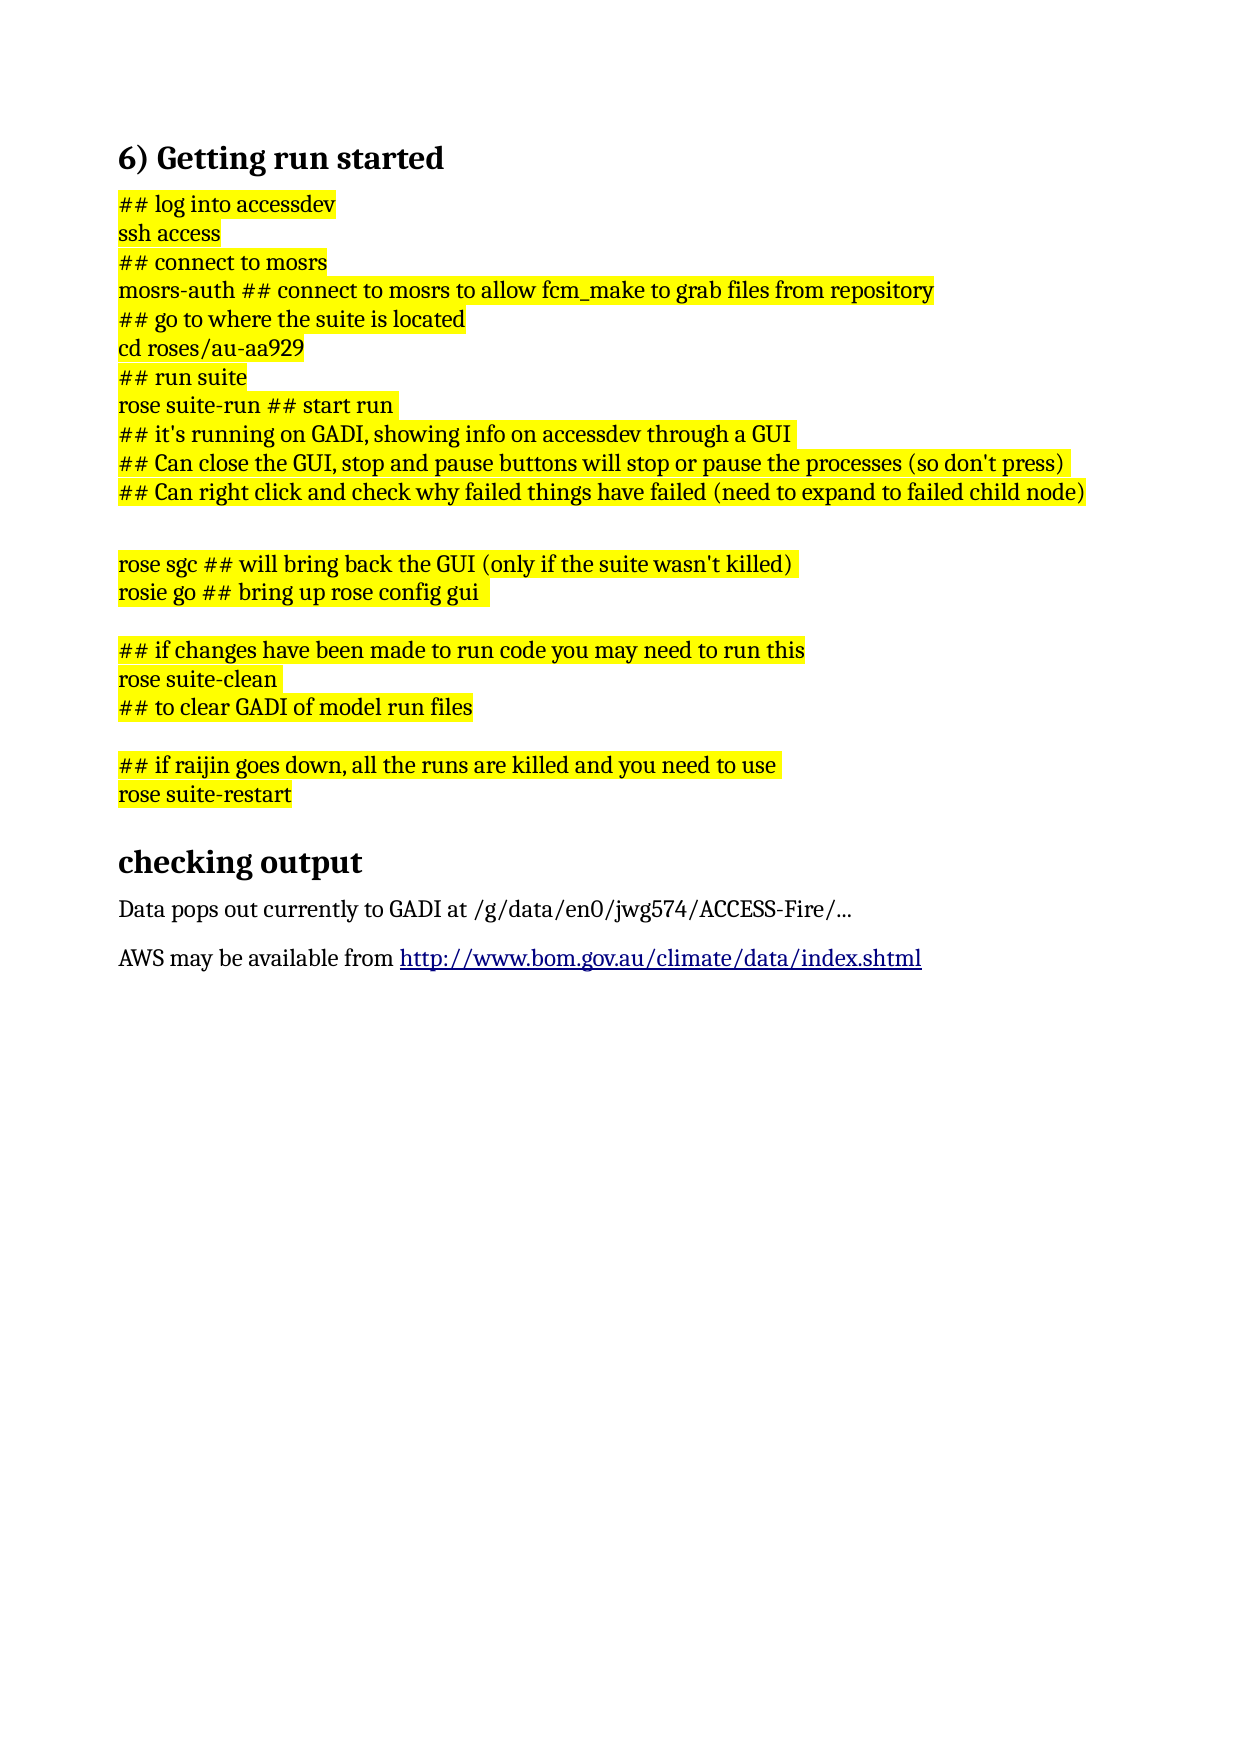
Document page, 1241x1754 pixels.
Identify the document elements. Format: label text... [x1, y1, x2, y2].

text rose sgc ## will bring back the GUI (only if the suite wasn't killed) rosie go ## bring up rose config gui ## if changes have been made to run code you may need to run this rose suite-clean ## to clear GADI of model run files ## if raijin goes down, all the runs are killed and you need to use rose suite-restart [118, 549, 1122, 808]
text ## log into accessdev ssh access ## connect to mosrs mosrs-auth ## connect to mosrs to allow fcm_make to grab files from repository ## go to where the suite is located cd roses/au-aa929 ## run suite rose suite-run ## start run ## it's running on GADI, showing info on accessdev through a GUI ## Can close the GUI, stop and pause buttons will stop or pause the processes (so don't press) ## Can right click and check why failed things have failed (need to expand to failed child node) [118, 190, 1122, 535]
text AWS may be available from http://www.bom.gov.au/climate/data/index.shtml [118, 944, 1122, 973]
text Data pops out currently to GADI at /g/data/en0/jwg574/ACCESS-Fire/... [118, 895, 1122, 923]
subtitle 6) Getting run started [118, 139, 1122, 177]
subtitle checking output [118, 844, 1122, 882]
